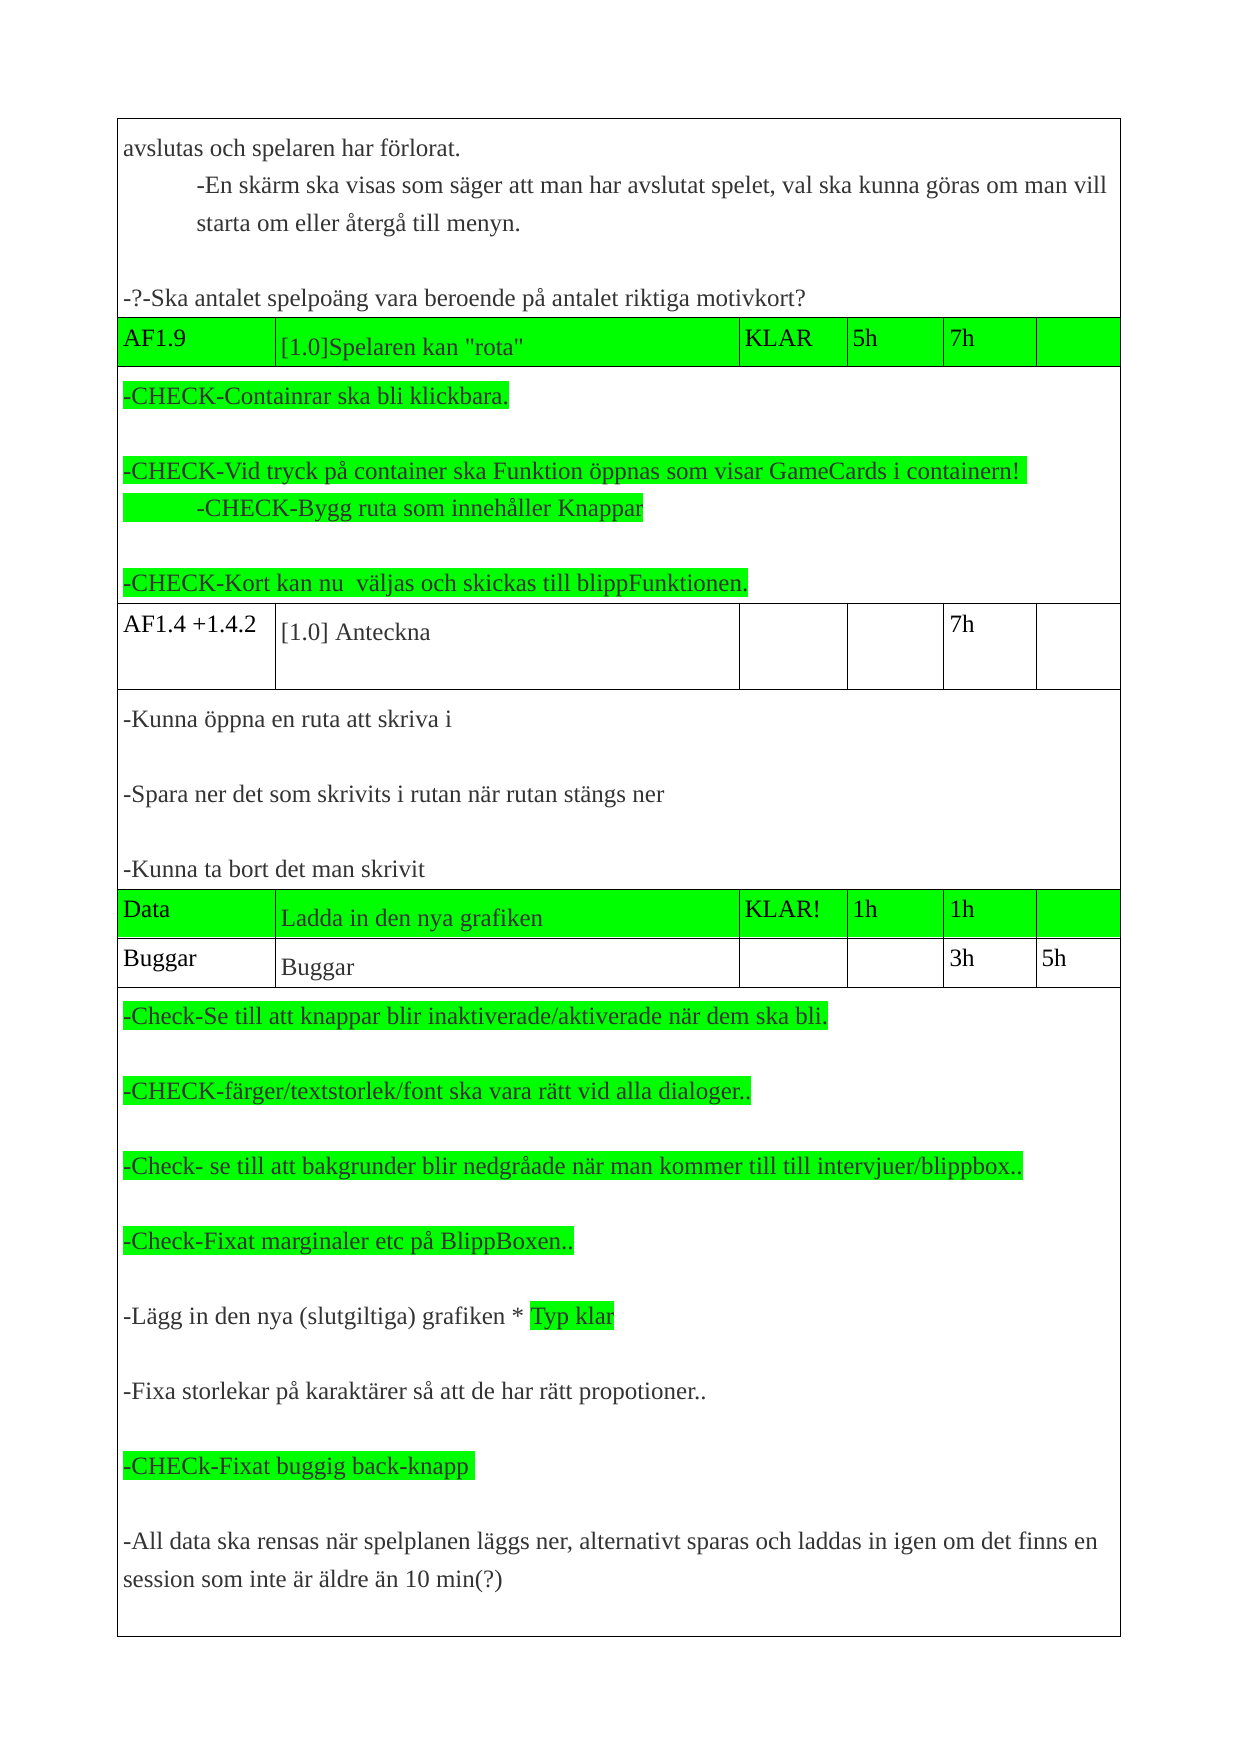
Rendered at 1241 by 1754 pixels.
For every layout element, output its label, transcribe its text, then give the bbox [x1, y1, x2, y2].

table_cell [848, 604, 943, 689]
table_cell [1037, 890, 1120, 937]
table_cell -Kunna öppna en ruta att skriva i -Spara ner det som skrivits i rutan när rutan stängs ner -Kunna ta bort det man skrivit [118, 690, 1120, 888]
table_cell 1h [848, 890, 943, 937]
table_cell [740, 939, 847, 987]
table_cell Buggar [276, 939, 739, 987]
table_cell 3h [944, 939, 1036, 987]
table_cell [1037, 604, 1120, 689]
table_cell -Check-Se till att knappar blir inaktiverade/aktiverade när dem ska bli. -CHECK-färger/textstorlek/font ska vara rätt vid alla dialoger.. -Check- se till att bakgrunder blir nedgråade när man kommer till till intervjuer/blippbox.. -Check-Fixat marginaler etc på BlippBoxen.. -Lägg in den nya (slutgiltiga) grafiken * Typ klar -Fixa storlekar på karaktärer så att de har rätt propotioner.. -CHECk-Fixat buggig back-knapp -All data ska rensas när spelplanen läggs ner, alternativt sparas och laddas in igen om det finns en session som inte är äldre än 10 min(?) [118, 988, 1120, 1636]
table_cell Ladda in den nya grafiken [276, 890, 739, 937]
table_cell [740, 604, 847, 689]
table_cell [848, 939, 943, 987]
table_cell avslutas och spelaren har förlorat. -En skärm ska visas som säger att man har avslutat spelet, val ska kunna göras om man vill starta om eller återgå till menyn. -?-Ska antalet spelpoäng vara beroende på antalet riktiga motivkort? [118, 119, 1120, 317]
table_cell 7h [944, 318, 1036, 366]
table_cell 5h [1037, 939, 1120, 987]
table_cell [1037, 318, 1120, 366]
table_cell 5h [848, 318, 943, 366]
table_cell KLAR! [740, 890, 847, 937]
table_cell Buggar [118, 939, 275, 987]
table_cell [1.0] Anteckna [276, 604, 739, 689]
table_cell 1h [944, 890, 1036, 937]
table_cell Data [118, 890, 275, 937]
table_cell AF1.9 [118, 318, 275, 366]
table_cell -CHECK-Containrar ska bli klickbara. -CHECK-Vid tryck på container ska Funktion öppnas som visar GameCards i containern! -CHECK-Bygg ruta som innehåller Knappar -CHECK-Kort kan nu väljas och skickas till blippFunktionen. [118, 367, 1120, 603]
table_cell AF1.4 +1.4.2 [118, 604, 275, 689]
table_cell 7h [944, 604, 1036, 689]
table_cell KLAR [740, 318, 847, 366]
table_cell [1.0]Spelaren kan "rota" [276, 318, 739, 366]
